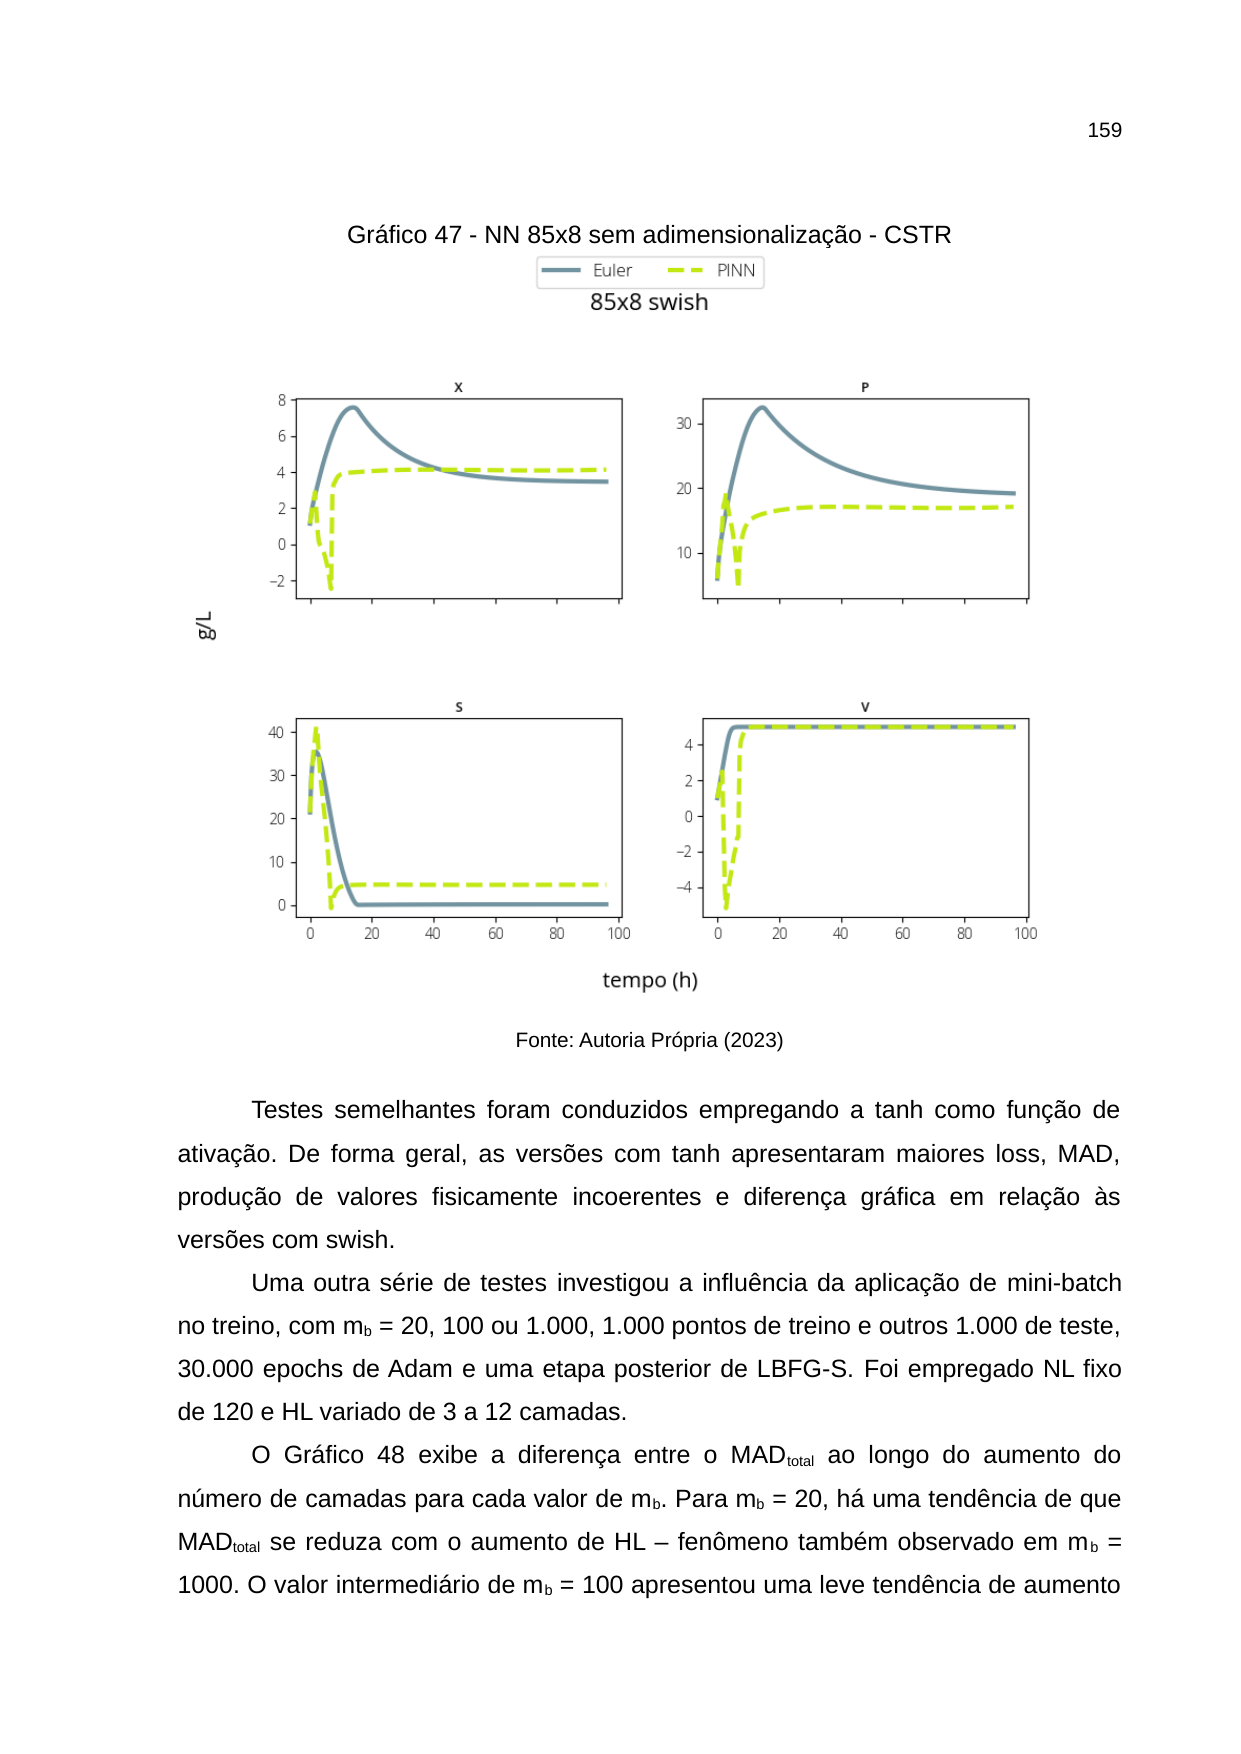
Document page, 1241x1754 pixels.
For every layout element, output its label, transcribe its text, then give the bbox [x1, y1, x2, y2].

text Testes semelhantes foram conduzidos empregando a tanh como função de ativação. De forma geral, as versões com tanh apresentaram maiores loss, MAD, produção de valores fisicamente incoerentes e diferença gráfica em relação às versões com swish. [177, 1095, 1122, 1253]
picture [177, 248, 1123, 1000]
text Fonte: Autoria Própria (2023) [177, 1028, 1122, 1052]
text O Gráfico 48 exibe a diferença entre o MADtotal ao longo do aumento do número de camadas para cada valor de mb. Para mb = 20, há uma tendência de que MADtotal se reduza com o aumento de HL – fenômeno também observado em mb = 1000. O valor intermediário de mb = 100 apresentou uma leve tendência de aumento [177, 1440, 1122, 1598]
text Gráfico 47 - NN 85x8 sem adimensionalização - CSTR [177, 220, 1122, 248]
text Uma outra série de testes investigou a influência da aplicação de mini-batch no treino, com mb = 20, 100 ou 1.000, 1.000 pontos de treino e outros 1.000 de teste, 30.000 epochs de Adam e uma etapa posterior de LBFG-S. Foi empregado NL fixo de 120 e HL variado de 3 a 12 camadas. [177, 1268, 1122, 1426]
